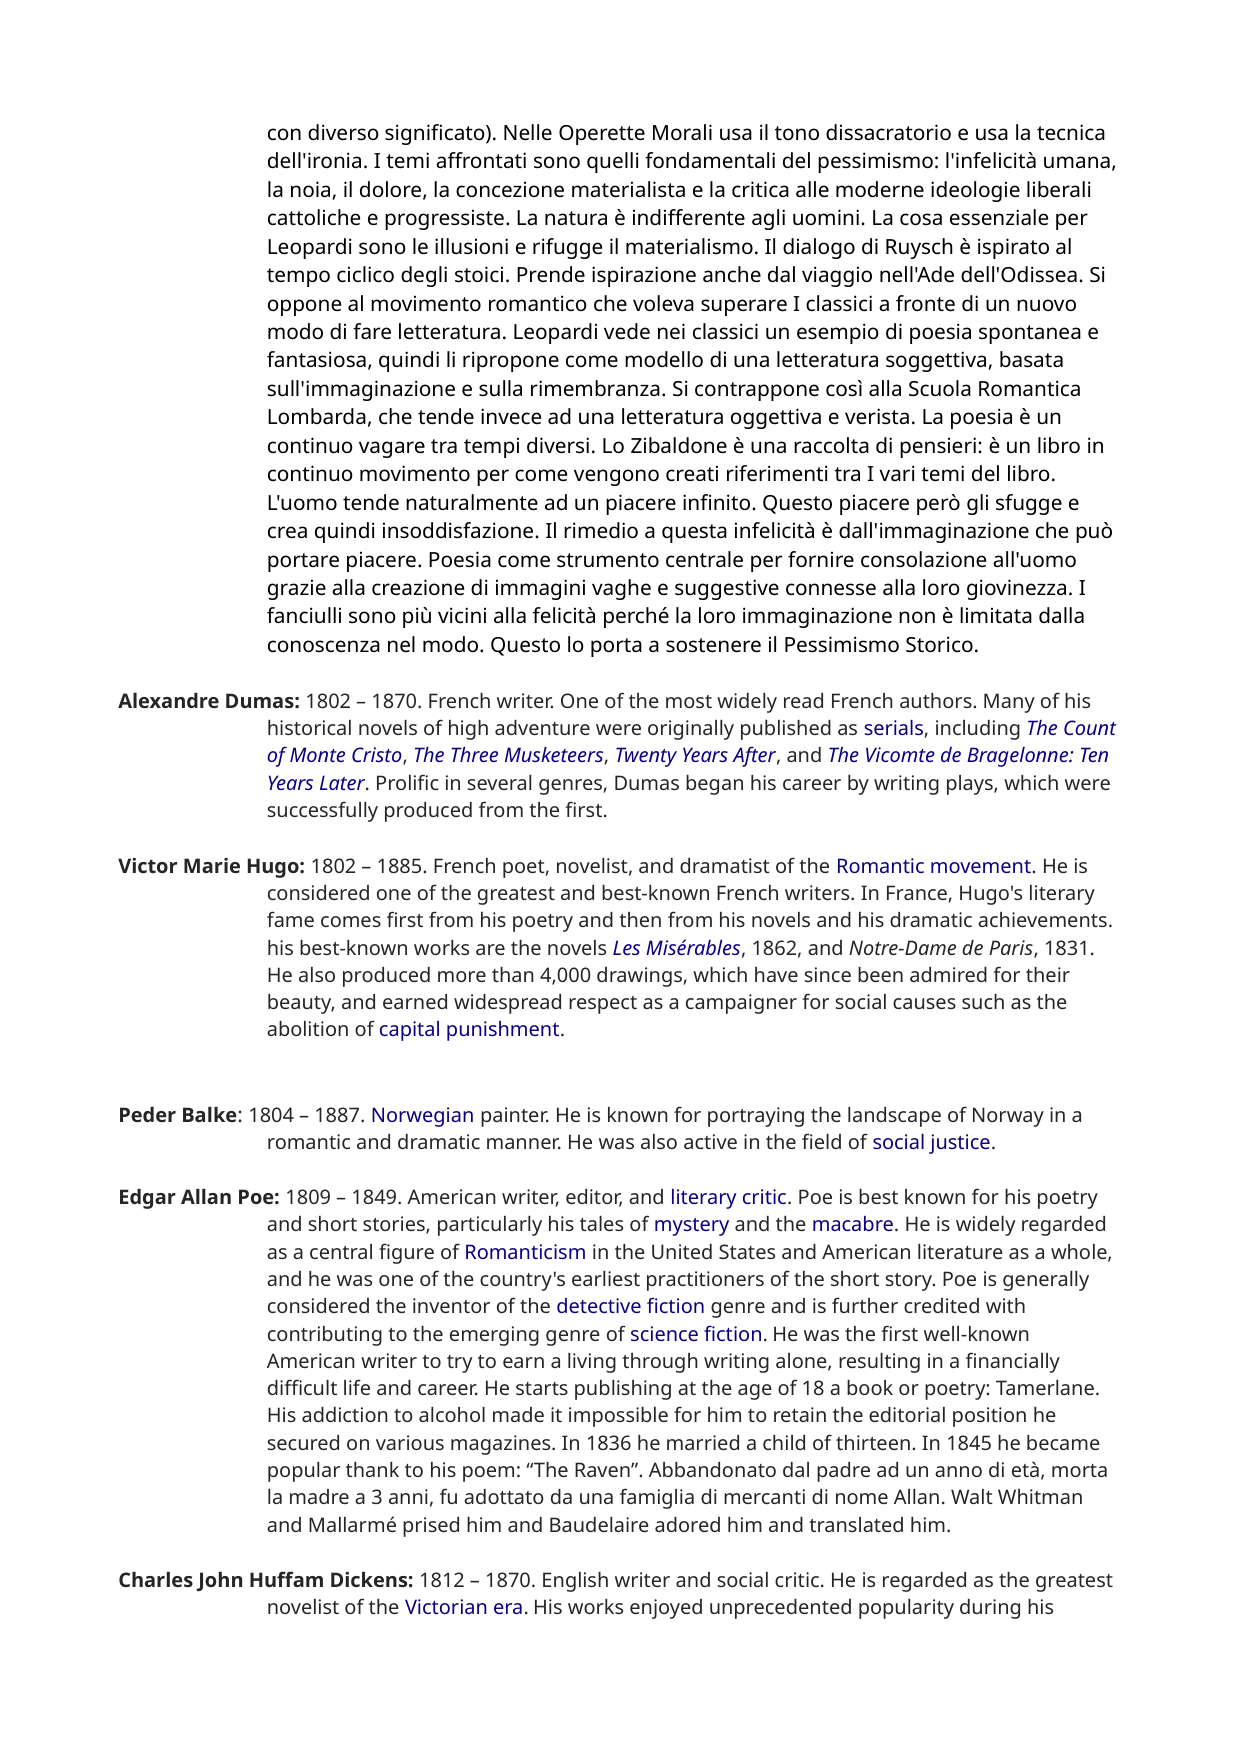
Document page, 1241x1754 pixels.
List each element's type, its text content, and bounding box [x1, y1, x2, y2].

text con diverso significato). Nelle Operette Morali usa il tono dissacratorio e usa la tecnica dell'ironia. I temi affrontati sono quelli fondamentali del pessimismo: l'infelicità umana, la noia, il dolore, la concezione materialista e la critica alle moderne ideologie liberali cattoliche e progressiste. La natura è indifferente agli uomini. La cosa essenziale per Leopardi sono le illusioni e rifugge il materialismo. Il dialogo di Ruysch è ispirato al tempo ciclico degli stoici. Prende ispirazione anche dal viaggio nell'Ade dell'Odissea. Si oppone al movimento romantico che voleva superare I classici a fronte di un nuovo modo di fare letteratura. Leopardi vede nei classici un esempio di poesia spontanea e fantasiosa, quindi li ripropone come modello di una letteratura soggettiva, basata sull'immaginazione e sulla rimembranza. Si contrappone così alla Scuola Romantica Lombarda, che tende invece ad una letteratura oggettiva e verista. La poesia è un continuo vagare tra tempi diversi. Lo Zibaldone è una raccolta di pensieri: è un libro in continuo movimento per come vengono creati riferimenti tra I vari temi del libro. L'uomo tende naturalmente ad un piacere infinito. Questo piacere però gli sfugge e crea quindi insoddisfazione. Il rimedio a questa infelicità è dall'immaginazione che può portare piacere. Poesia come strumento centrale per fornire consolazione all'uomo grazie alla creazione di immagini vaghe e suggestive connesse alla loro giovinezza. I fanciulli sono più vicini alla felicità perché la loro immaginazione non è limitata dalla conoscenza nel modo. Questo lo porta a sostenere il Pessimismo Storico. [118, 118, 1122, 658]
text Alexandre Dumas: 1802 – 1870. French writer. One of the most widely read French authors. Many of his historical novels of high adventure were originally published as serials, including The Count of Monte Cristo, The Three Musketeers, Twenty Years After, and The Vicomte de Bragelonne: Ten Years Later. Prolific in several genres, Dumas began his career by writing plays, which were successfully produced from the first. [118, 687, 1122, 823]
text Edgar Allan Poe: 1809 – 1849. American writer, editor, and literary critic. Poe is best known for his poetry and short stories, particularly his tales of mystery and the macabre. He is widely regarded as a central figure of Romanticism in the United States and American literature as a whole, and he was one of the country's earliest practitioners of the short story. Poe is generally considered the inventor of the detective fiction genre and is further credited with contributing to the emerging genre of science fiction. He was the first well-known American writer to try to earn a living through writing alone, resulting in a financially difficult life and career. He starts publishing at the age of 18 a book or poetry: Tamerlane. His addiction to alcohol made it impossible for him to retain the editorial position he secured on various magazines. In 1836 he married a child of thirteen. In 1845 he became popular thank to his poem: “The Raven”. Abbandonato dal padre ad un anno di età, morta la madre a 3 anni, fu adottato da una famiglia di mercanti di nome Allan. Walt Whitman and Mallarmé prised him and Baudelaire adored him and translated him. [118, 1183, 1122, 1538]
text Charles John Huffam Dickens: 1812 – 1870. English writer and social critic. He is regarded as the greatest novelist of the Victorian era. His works enjoyed unprecedented popularity during his [118, 1566, 1122, 1620]
text Peder Balke: 1804 – 1887. Norwegian painter. He is known for portraying the landscape of Norway in a romantic and dramatic manner. He was also active in the field of social justice. [118, 1100, 1122, 1155]
text Victor Marie Hugo: 1802 – 1885. French poet, novelist, and dramatist of the Romantic movement. He is considered one of the greatest and best-known French writers. In France, Hugo's literary fame comes first from his poetry and then from his novels and his dramatic achievements. his best-known works are the novels Les Misérables, 1862, and Notre-Dame de Paris, 1831. He also produced more than 4,000 drawings, which have since been admired for their beauty, and earned widespread respect as a campaigner for social causes such as the abolition of capital punishment. [118, 852, 1122, 1043]
